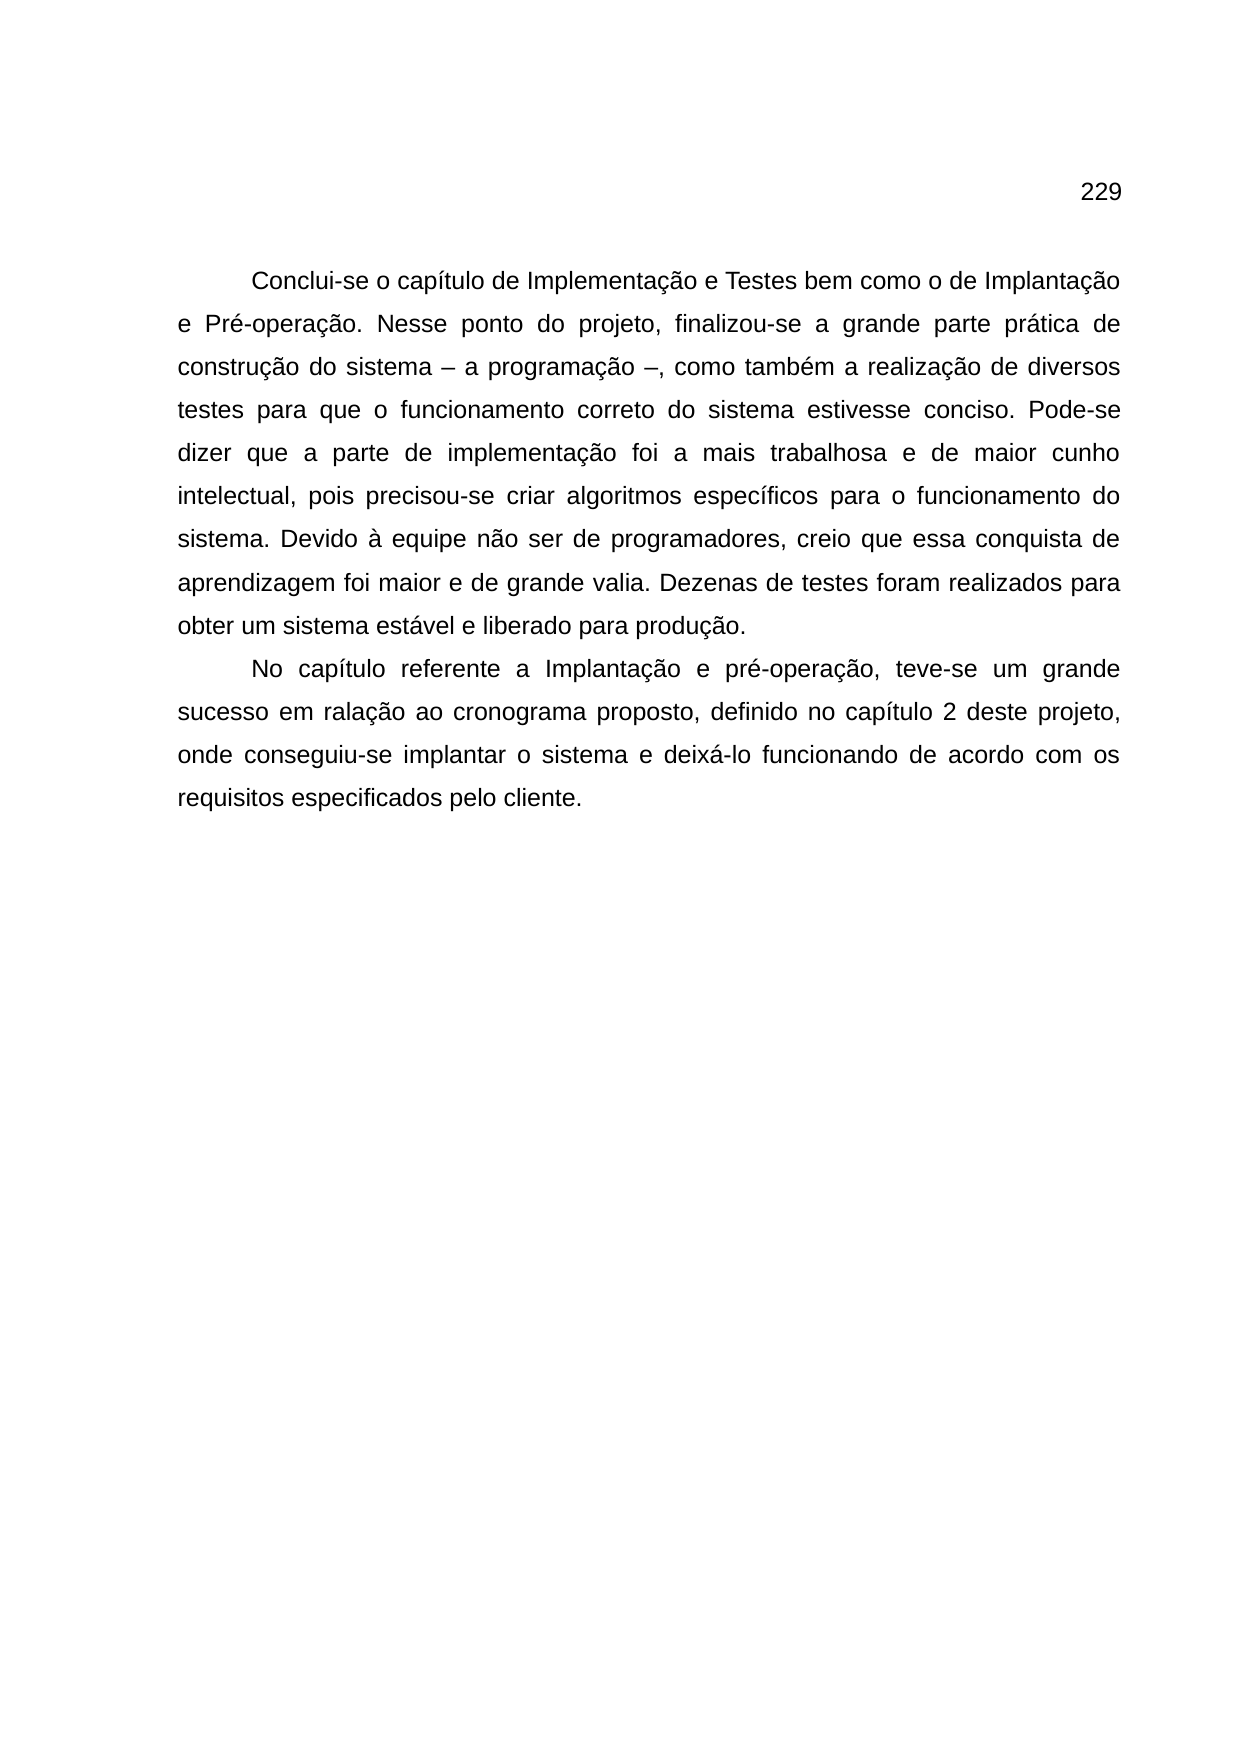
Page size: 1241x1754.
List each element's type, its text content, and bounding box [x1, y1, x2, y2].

text Conclui-se o capítulo de Implementação e Testes bem como o de Implantação e Pré-operação. Nesse ponto do projeto, finalizou-se a grande parte prática de construção do sistema – a programação –, como também a realização de diversos testes para que o funcionamento correto do sistema estivesse conciso. Pode-se dizer que a parte de implementação foi a mais trabalhosa e de maior cunho intelectual, pois precisou-se criar algoritmos específicos para o funcionamento do sistema. Devido à equipe não ser de programadores, creio que essa conquista de aprendizagem foi maior e de grande valia. Dezenas de testes foram realizados para obter um sistema estável e liberado para produção. [177, 266, 1122, 639]
text No capítulo referente a Implantação e pré-operação, teve-se um grande sucesso em ralação ao cronograma proposto, definido no capítulo 2 deste projeto, onde conseguiu-se implantar o sistema e deixá-lo funcionando de acordo com os requisitos especificados pelo cliente. [177, 654, 1122, 812]
